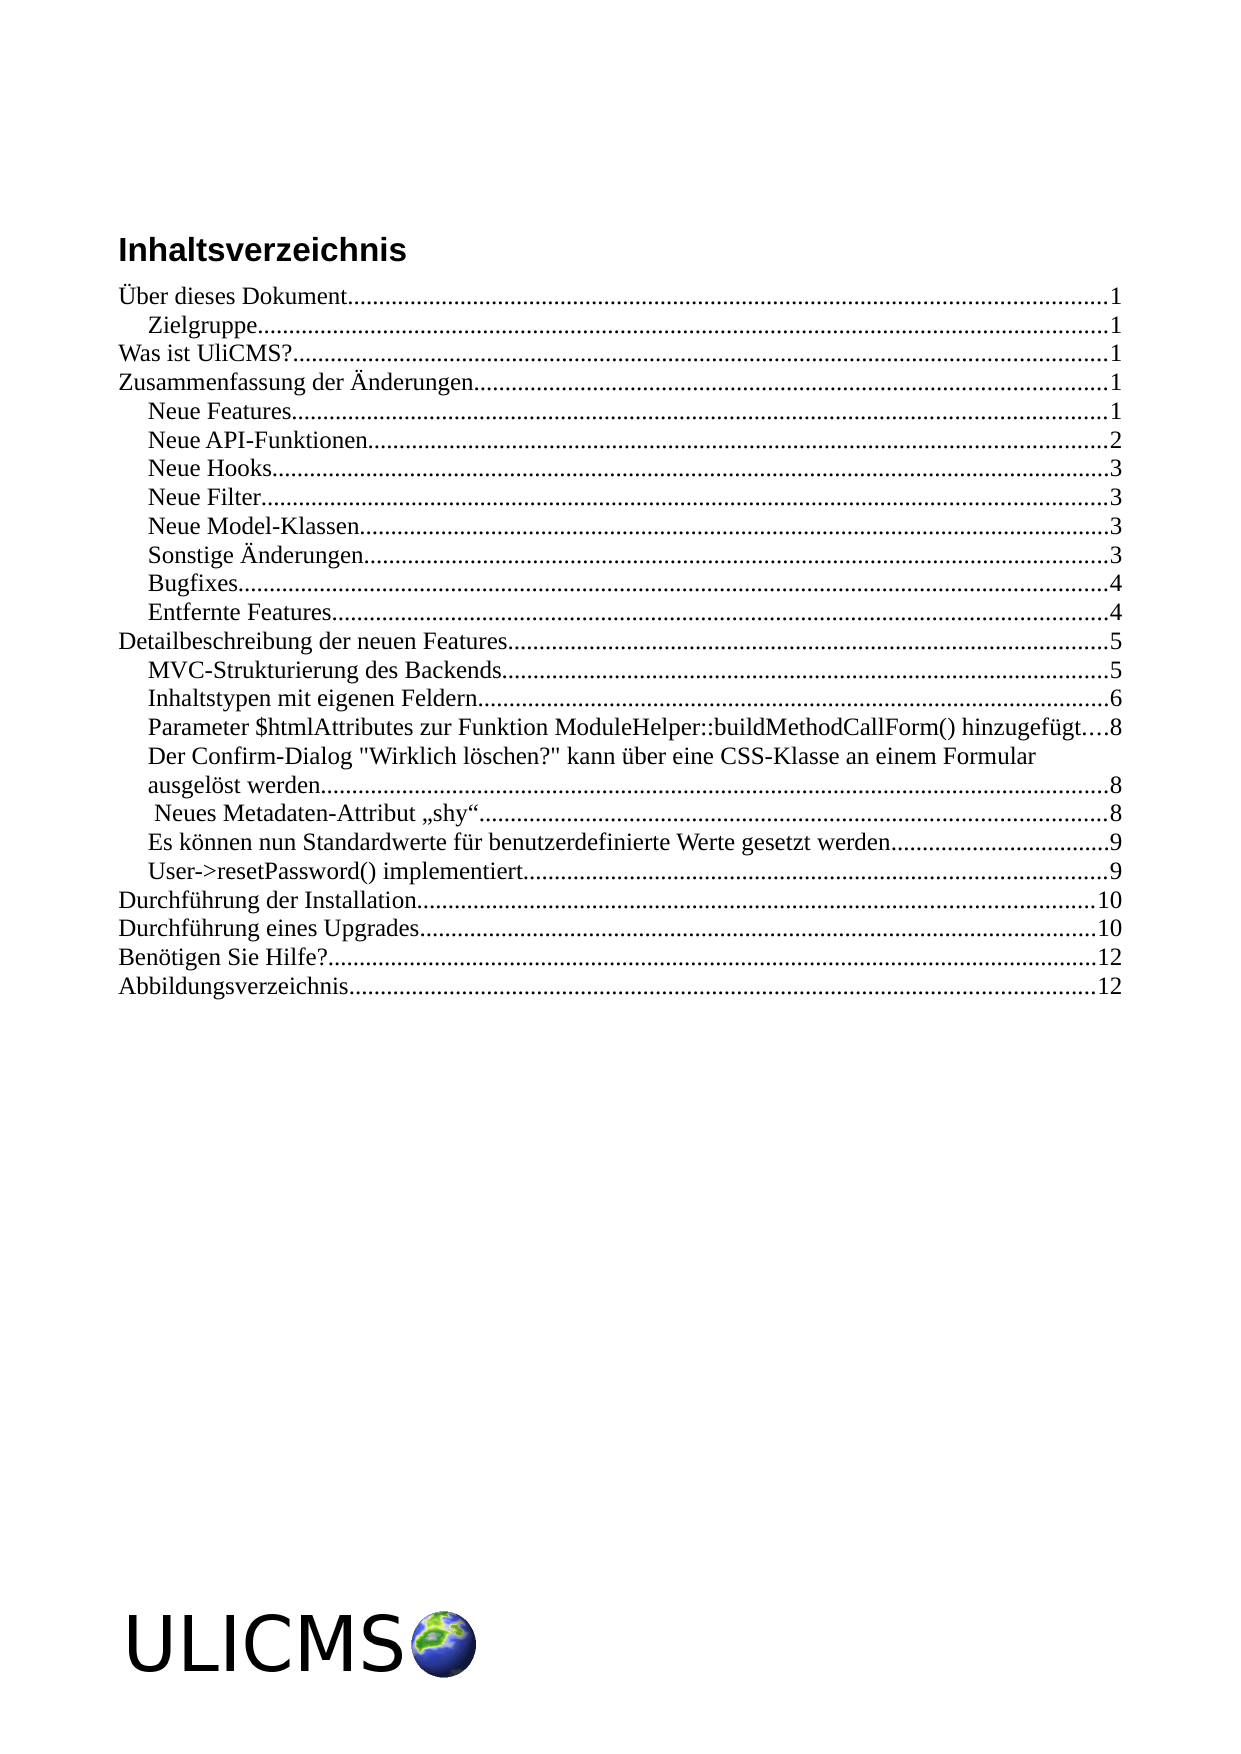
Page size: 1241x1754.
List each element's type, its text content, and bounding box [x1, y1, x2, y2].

text Inhaltstypen mit eigenen Feldern 6 [148, 683, 1122, 712]
text Bugfixes 4 [148, 568, 1122, 597]
text Durchführung eines Upgrades 10 [118, 913, 1122, 942]
text Zielgruppe 1 [148, 310, 1122, 338]
text Sonstige Änderungen 3 [148, 540, 1122, 568]
text Neues Metadaten-Attribut „shy“ 8 [148, 798, 1122, 827]
text Neue Model-Klassen 3 [148, 511, 1122, 540]
text Abbildungsverzeichnis 12 [118, 971, 1122, 1000]
text Neue API-Funktionen 2 [148, 425, 1122, 453]
text Detailbeschreibung der neuen Features 5 [118, 626, 1122, 655]
text Neue Features 1 [148, 396, 1122, 425]
text MVC-Strukturierung des Backends 5 [148, 655, 1122, 683]
text Was ist UliCMS? 1 [118, 338, 1122, 367]
text Neue Hooks 3 [148, 453, 1122, 482]
text User->resetPassword() implementiert 9 [148, 856, 1122, 885]
text Durchführung der Installation 10 [118, 885, 1122, 913]
text Neue Filter 3 [148, 482, 1122, 511]
text Entfernte Features 4 [148, 597, 1122, 626]
text Es können nun Standardwerte für benutzerdefinierte Werte gesetzt werden 9 [148, 827, 1122, 856]
subtitle Inhaltsverzeichnis [118, 230, 1122, 268]
text Der Confirm-Dialog "Wirklich löschen?" kann über eine CSS-Klasse an einem Formular ausgelöst werden 8 [148, 741, 1122, 798]
text Benötigen Sie Hilfe? 12 [118, 942, 1122, 971]
text Über dieses Dokument 1 [118, 281, 1122, 310]
text Zusammenfassung der Änderungen 1 [118, 367, 1122, 396]
picture [118, 1607, 479, 1681]
text Parameter $htmlAttributes zur Funktion ModuleHelper::buildMethodCallForm() hinzugefügt 8 [148, 712, 1122, 741]
